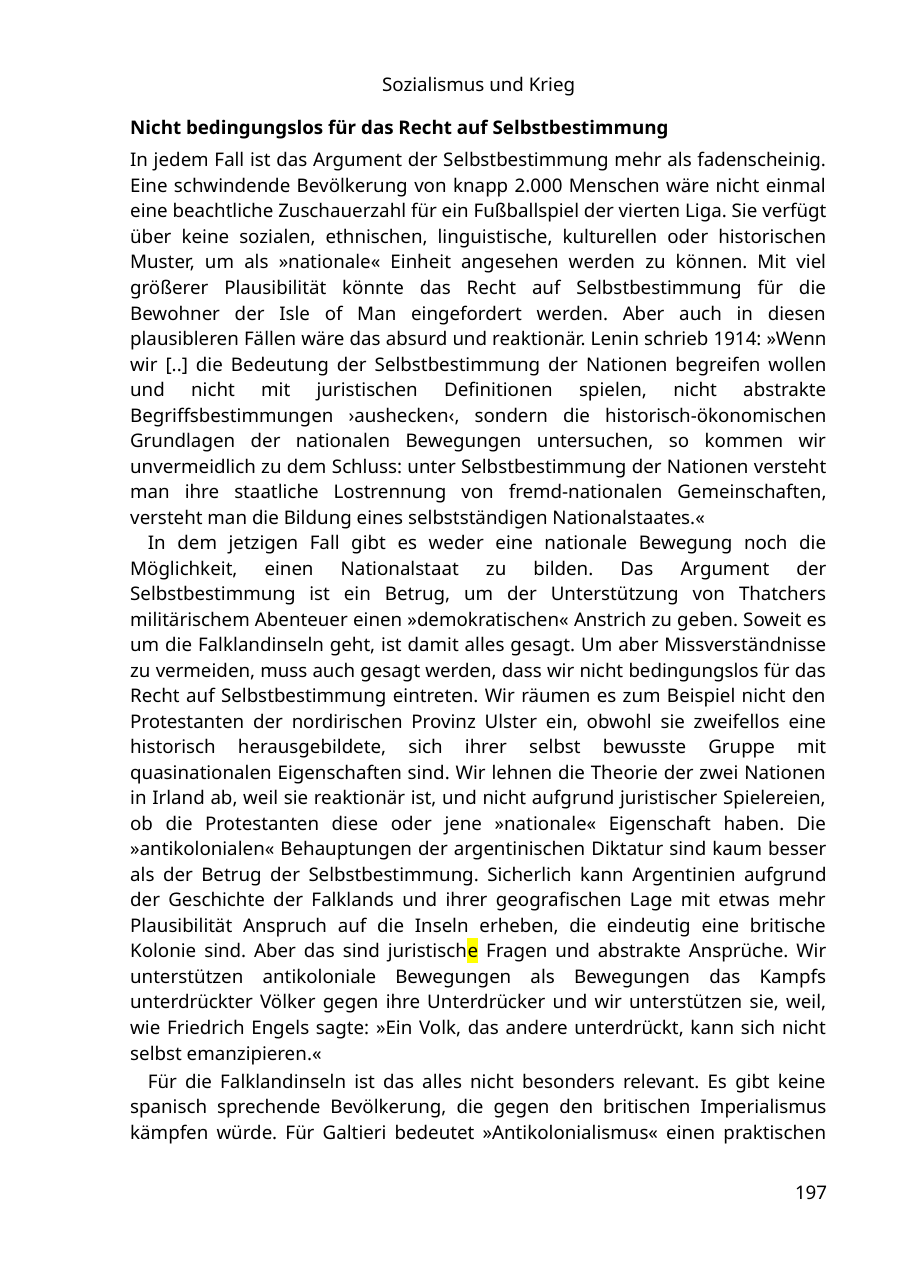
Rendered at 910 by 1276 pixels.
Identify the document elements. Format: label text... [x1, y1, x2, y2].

text Für die Falklandinseln ist das alles nicht besonders relevant. Es gibt keine spanisch sprechende Bevölkerung, die gegen den britischen Imperialismus kämpfen würde. Für Galtieri bedeutet »Antikolonialismus« einen praktischen [130, 1068, 827, 1145]
text In jedem Fall ist das Argument der Selbstbestimmung mehr als fadenscheinig. Eine schwindende Bevölkerung von knapp 2.000 Menschen wäre nicht einmal eine beachtliche Zuschauerzahl für ein Fußballspiel der vierten Liga. Sie verfügt über keine sozialen, ethnischen, linguistische, kulturellen oder historischen Muster, um als »nationale« Einheit angesehen werden zu können. Mit viel größerer Plausibilität könnte das Recht auf Selbstbestimmung für die Bewohner der Isle of Man eingefordert werden. Aber auch in diesen plausibleren Fällen wäre das absurd und reaktionär. Lenin schrieb 1914: »Wenn wir [..] die Bedeutung der Selbstbestimmung der Nationen begreifen wollen und nicht mit juristischen Definitionen spielen, nicht abstrakte Begriffsbestimmungen ›aushecken‹, sondern die historisch-ökonomischen Grundlagen der nationalen Bewegungen untersuchen, so kommen wir unvermeidlich zu dem Schluss: unter Selbstbestimmung der Nationen versteht man ihre staatliche Lostrennung von fremd-nationalen Gemeinschaften, versteht man die Bildung eines selbstständigen Nationalstaates.« [130, 147, 827, 529]
text Nicht bedingungslos für das Recht auf Selbstbestimmung [130, 114, 827, 139]
text In dem jetzigen Fall gibt es weder eine nationale Bewegung noch die Möglichkeit, einen Nationalstaat zu bilden. Das Argument der Selbstbestimmung ist ein Betrug, um der Unterstützung von Thatchers militärischem Abenteuer einen »demokratischen« Anstrich zu geben. Soweit es um die Falklandinseln geht, ist damit alles gesagt. Um aber Missverständnisse zu vermeiden, muss auch gesagt werden, dass wir nicht bedingungslos für das Recht auf Selbstbestimmung eintreten. Wir räumen es zum Beispiel nicht den Protestanten der nordirischen Provinz Ulster ein, obwohl sie zweifellos eine historisch herausgebildete, sich ihrer selbst bewusste Gruppe mit quasinationalen Eigenschaften sind. Wir lehnen die Theorie der zwei Nationen in Irland ab, weil sie reaktionär ist, und nicht aufgrund juristischer Spielereien, ob die Protestanten diese oder jene »nationale« Eigenschaft haben. Die »antikolonialen« Behauptungen der argentinischen Diktatur sind kaum besser als der Betrug der Selbstbestimmung. Sicherlich kann Argentinien aufgrund der Geschichte der Falklands und ihrer geografischen Lage mit etwas mehr Plausibilität Anspruch auf die Inseln erheben, die eindeutig eine britische Kolonie sind. Aber das sind juristische Fragen und abstrakte Ansprüche. Wir unterstützen antikoloniale Bewegungen als Bewegungen das Kampfs unterdrückter Völker gegen ihre Unterdrücker und wir unterstützen sie, weil, wie Friedrich Engels sagte: »Ein Volk, das andere unterdrückt, kann sich nicht selbst emanzipieren.« [130, 529, 827, 1065]
